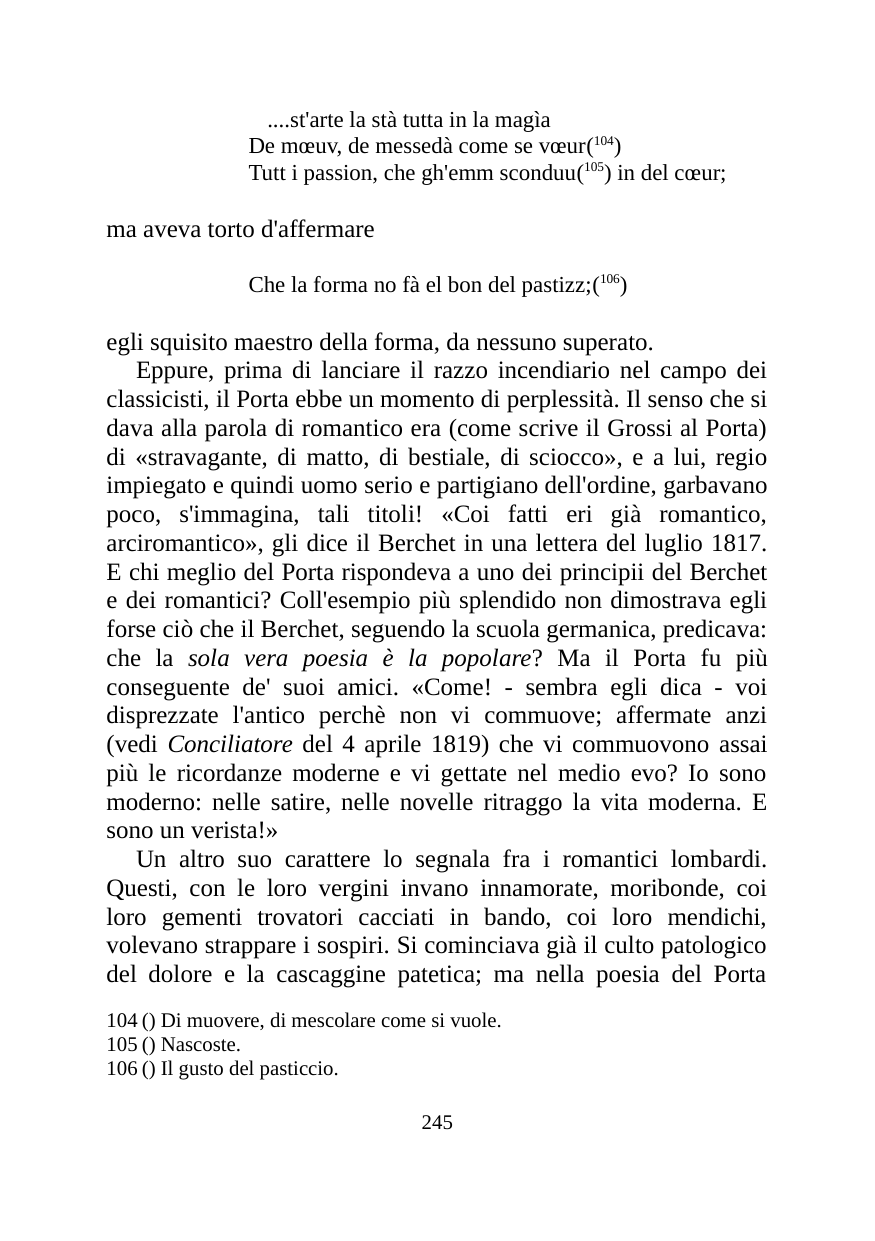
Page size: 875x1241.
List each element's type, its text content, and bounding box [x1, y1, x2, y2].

text Eppure, prima di lanciare il razzo incendiario nel campo dei classicisti, il Porta ebbe un momento di perplessità. Il senso che si dava alla parola di romantico era (come scrive il Grossi al Porta) di «stravagante, di matto, di bestiale, di sciocco», e a lui, regio impiegato e quindi uomo serio e partigiano dell'ordine, garbavano poco, s'immagina, tali titoli! «Coi fatti eri già romantico, arciromantico», gli dice il Berchet in una lettera del luglio 1817. E chi meglio del Porta rispondeva a uno dei principii del Berchet e dei romantici? Coll'esempio più splendido non dimostrava egli forse ciò che il Berchet, seguendo la scuola germanica, predicava: che la sola vera poesia è la popolare? Ma il Porta fu più conseguente de' suoi amici. «Come! - sembra egli dica - voi disprezzate l'antico perchè non vi commuove; affermate anzi (vedi Conciliatore del 4 aprile 1819) che vi commuovono assai più le ricordanze moderne e vi gettate nel medio evo? Io sono moderno: nelle satire, nelle novelle ritraggo la vita moderna. E sono un verista!» [106, 355, 768, 844]
text () Nascoste. [106, 1032, 768, 1056]
text ....st'arte la stà tutta in la magìa [237, 106, 768, 133]
text () Il gusto del pasticcio. [106, 1056, 768, 1080]
text () Di muovere, di mescolare come si vuole. [106, 1008, 768, 1032]
text Tutt i passion, che gh'emm sconduu() in del cœur; [219, 159, 768, 185]
text Che la forma no fà el bon del pastizz;() [219, 272, 768, 298]
text Un altro suo carattere lo segnala fra i romantici lombardi. Questi, con le loro vergini invano innamorate, moribonde, coi loro gementi trovatori cacciati in bando, coi loro mendichi, volevano strappare i sospiri. Si cominciava già il culto patologico del dolore e la cascaggine patetica; ma nella poesia del Porta [106, 844, 768, 988]
text ma aveva torto d'affermare [106, 214, 768, 243]
text De mœuv, de messedà come se vœur() [219, 133, 768, 159]
text egli squisito maestro della forma, da nessuno superato. [106, 327, 768, 355]
